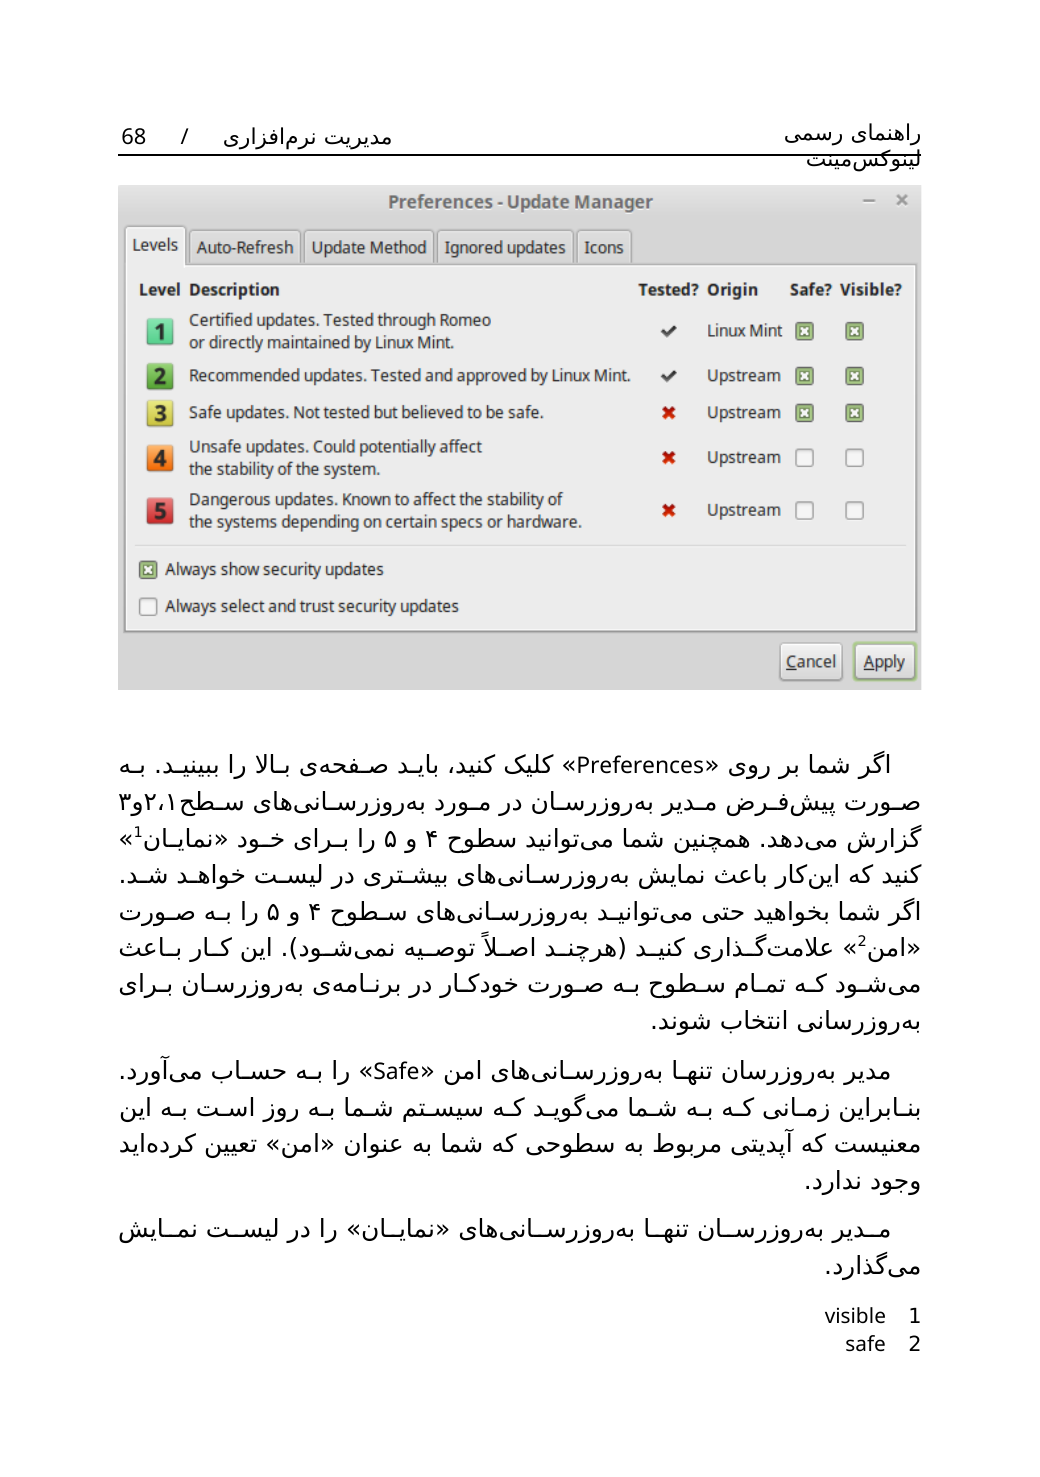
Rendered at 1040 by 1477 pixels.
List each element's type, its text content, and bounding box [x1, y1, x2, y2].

text اگر شما بر روی «Preferences» کلیک کنید، باید صفحه‌ی بالا را ببینید. به صورت پیش‌فرض مدیر به‌روزرسان در مورد به‌روزرسانی‌های سطح۲،۱و۳ گزارش می‌دهد. همچنین شما می‌توانید سطوح ۴ و ۵ را برای خود «نمایان» کنید که این‌کار باعث نمایش به‌روزرسانی‌های بیشتری در لیست خواهد شد. اگر شما بخواهید حتی می‌توانید به‌روزرسانی‌های سطوح ۴ و ۵ را به صورت «امن» علامت‌گذاری‌ کنید (هرچند اصلاً توصیه نمی‌شود). این کار باعث می‌شود که تمام سطوح به صورت خودکار در برنامه‌ی به‌روزرسان برای به‌روزرسانی انتخاب شوند. [118, 749, 921, 1035]
text مدیر به‌روزرسان تنها به‌روزرسانی‌های «نمایان» را در لیست نمایش می‌گذارد. [118, 1214, 921, 1280]
text visible [118, 1301, 921, 1329]
text safe [118, 1329, 921, 1358]
text مدیر به‌روزرسان تنها به‌روزرسانی‌های امن «Safe» را به حساب می‌آورد. بنابراین زمانی که به شما می‌گوید که سیستم شما به روز است به این معنیست که آپدیتی مربوط به سطوحی که شما به عنوان «امن» تعیین کرده‌اید وجود ندارد. [118, 1054, 921, 1195]
picture [118, 185, 922, 690]
